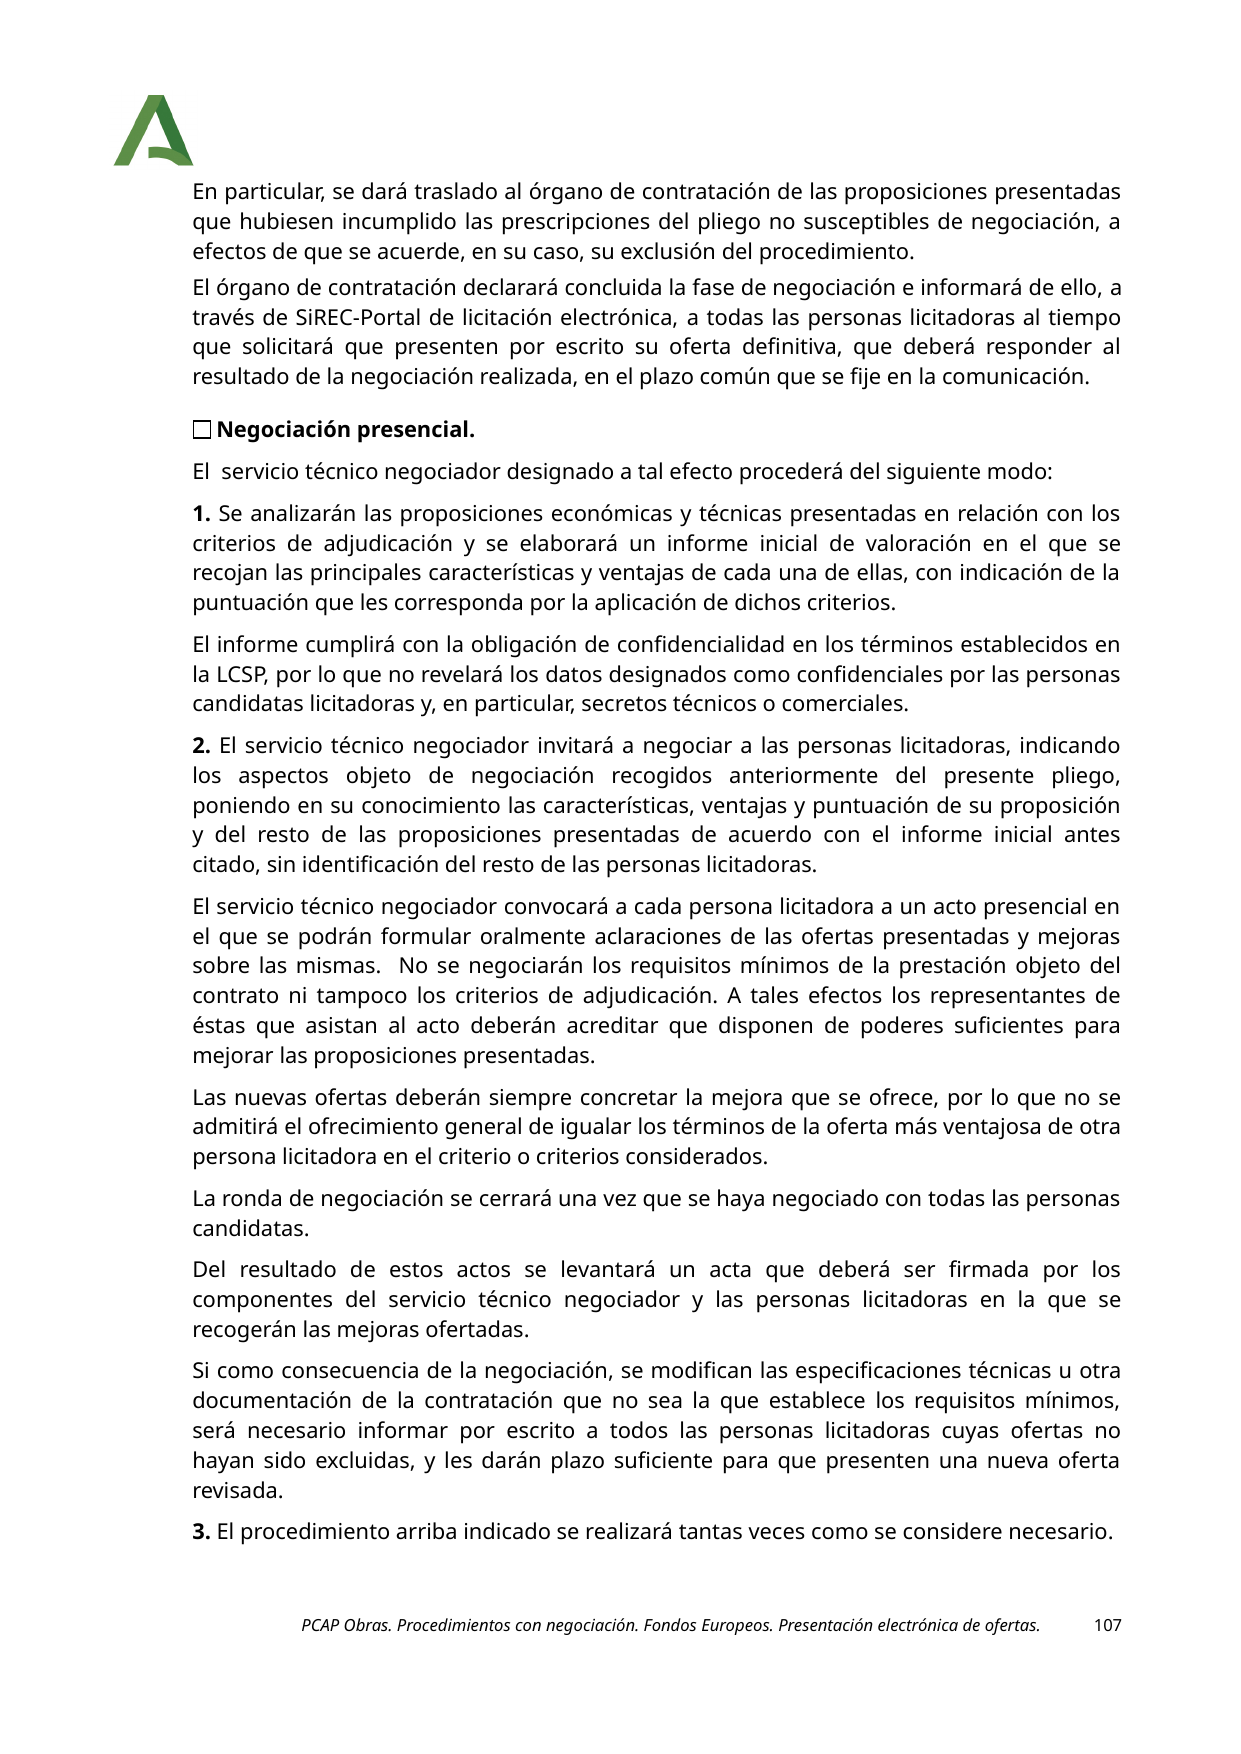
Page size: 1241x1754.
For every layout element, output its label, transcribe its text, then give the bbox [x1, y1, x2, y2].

text En particular, se dará traslado al órgano de contratación de las proposiciones presentadas que hubiesen incumplido las prescripciones del pliego no susceptibles de negociación, a efectos de que se acuerde, en su caso, su exclusión del procedimiento. [192, 176, 1122, 266]
text El servicio técnico negociador convocará a cada persona licitadora a un acto presencial en el que se podrán formular oralmente aclaraciones de las ofertas presentadas y mejoras sobre las mismas. No se negociarán los requisitos mínimos de la prestación objeto del contrato ni tampoco los criterios de adjudicación. A tales efectos los representantes de éstas que asistan al acto deberán acreditar que disponen de poderes suficientes para mejorar las proposiciones presentadas. [192, 891, 1122, 1070]
text Si como consecuencia de la negociación, se modifican las especificaciones técnicas u otra documentación de la contratación que no sea la que establece los requisitos mínimos, será necesario informar por escrito a todos las personas licitadoras cuyas ofertas no hayan sido excluidas, y les darán plazo suficiente para que presenten una nueva oferta revisada. [192, 1356, 1122, 1504]
text 1. Se analizarán las proposiciones económicas y técnicas presentadas en relación con los criterios de adjudicación y se elaborará un informe inicial de valoración en el que se recojan las principales características y ventajas de cada una de ellas, con indicación de la puntuación que les corresponda por la aplicación de dichos criterios. [192, 498, 1122, 617]
text 3. El procedimiento arriba indicado se realizará tantas veces como se considere necesario. [192, 1516, 1122, 1546]
picture [109, 90, 198, 170]
text El servicio técnico negociador designado a tal efecto procederá del siguiente modo: [192, 456, 1122, 486]
text Negociación presencial. [192, 414, 1122, 444]
text El informe cumplirá con la obligación de confidencialidad en los términos establecidos en la LCSP, por lo que no revelará los datos designados como confidenciales por las personas candidatas licitadoras y, en particular, secretos técnicos o comerciales. [192, 629, 1122, 718]
text Del resultado de estos actos se levantará un acta que deberá ser firmada por los componentes del servicio técnico negociador y las personas licitadoras en la que se recogerán las mejoras ofertadas. [192, 1254, 1122, 1344]
text El órgano de contratación declarará concluida la fase de negociación e informará de ello, a través de SiREC-Portal de licitación electrónica, a todas las personas licitadoras al tiempo que solicitará que presenten por escrito su oferta definitiva, que deberá responder al resultado de la negociación realizada, en el plazo común que se fije en la comunicación. [192, 272, 1122, 391]
text La ronda de negociación se cerrará una vez que se haya negociado con todas las personas candidatas. [192, 1183, 1122, 1242]
text Las nuevas ofertas deberán siempre concretar la mejora que se ofrece, por lo que no se admitirá el ofrecimiento general de igualar los términos de la oferta más ventajosa de otra persona licitadora en el criterio o criterios considerados. [192, 1082, 1122, 1171]
text 2. El servicio técnico negociador invitará a negociar a las personas licitadoras, indicando los aspectos objeto de negociación recogidos anteriormente del presente pliego, poniendo en su conocimiento las características, ventajas y puntuación de su proposición y del resto de las proposiciones presentadas de acuerdo con el informe inicial antes citado, sin identificación del resto de las personas licitadoras. [192, 730, 1122, 879]
